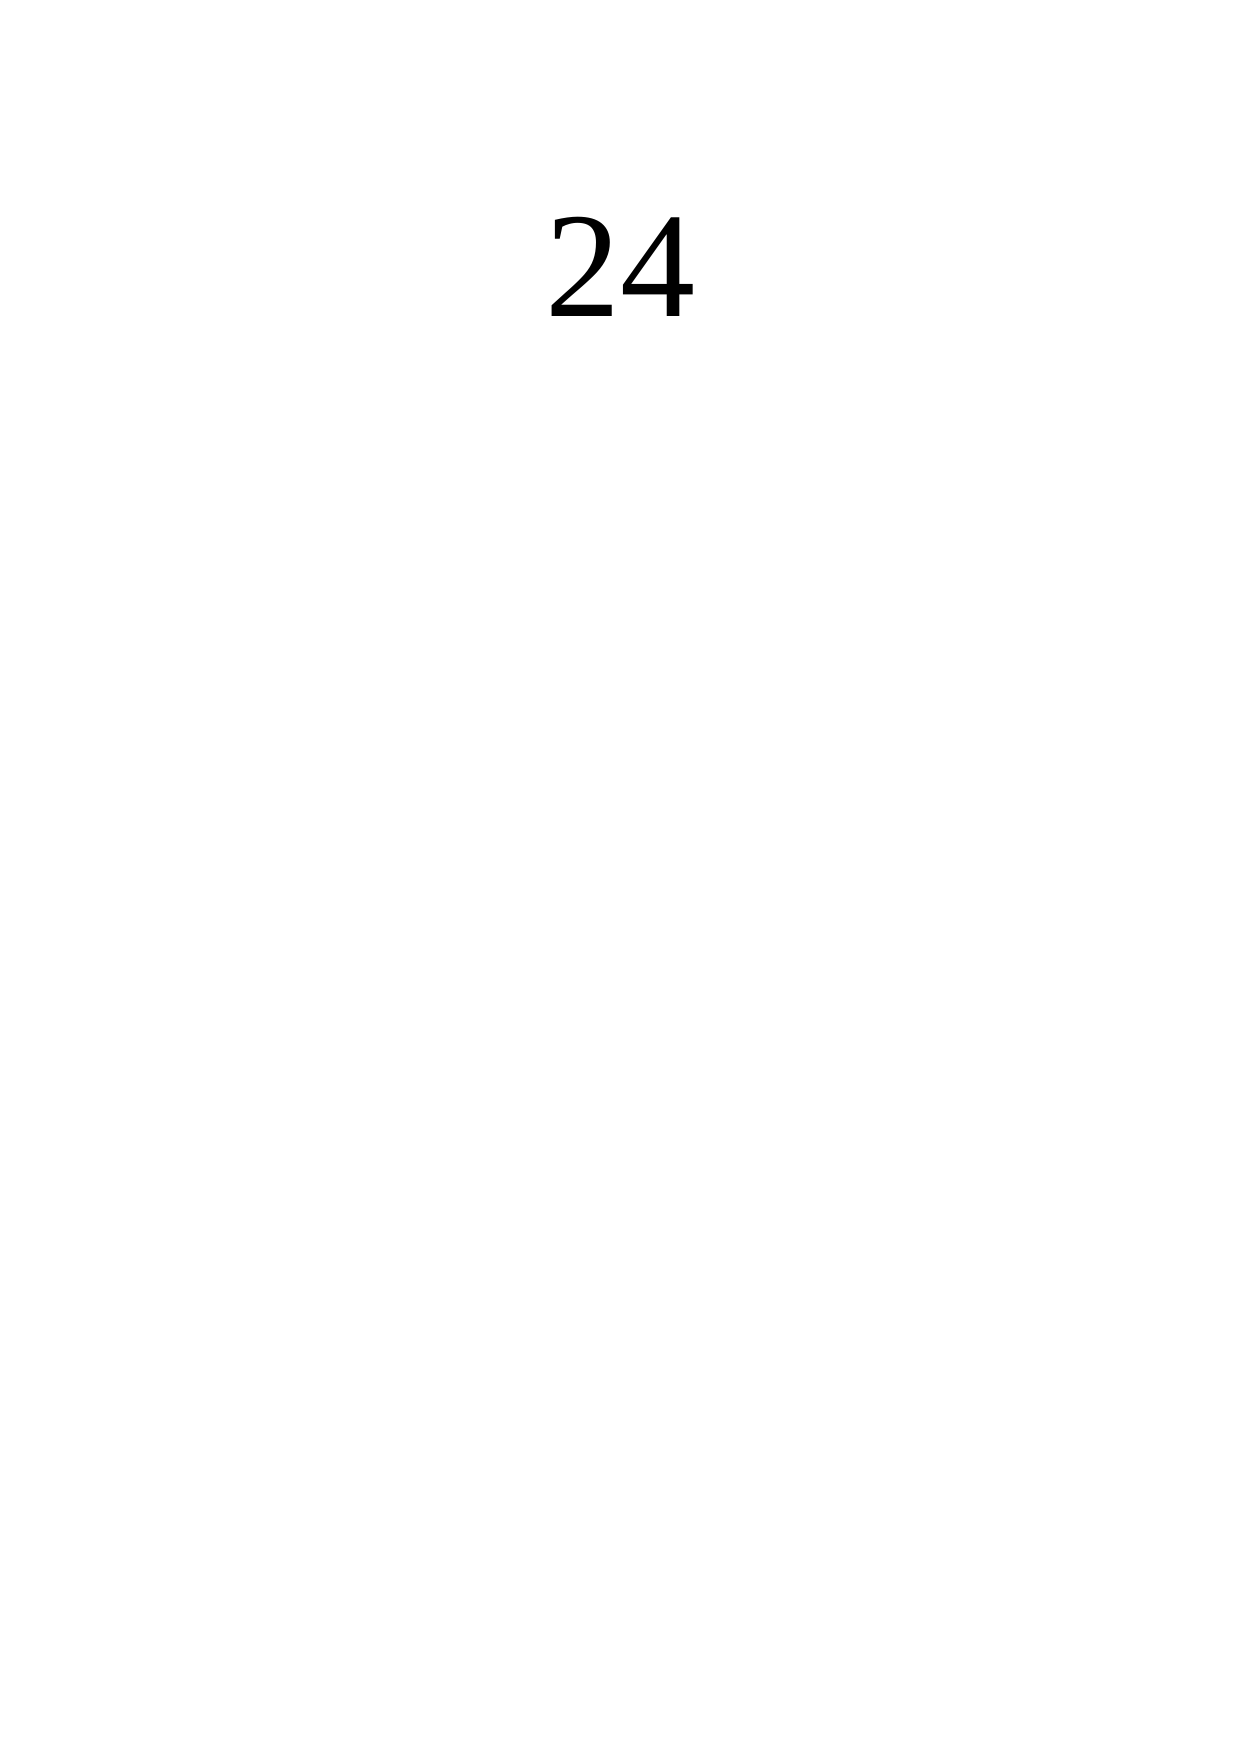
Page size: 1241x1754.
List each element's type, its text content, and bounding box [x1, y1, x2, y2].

text 24 [118, 176, 1122, 349]
